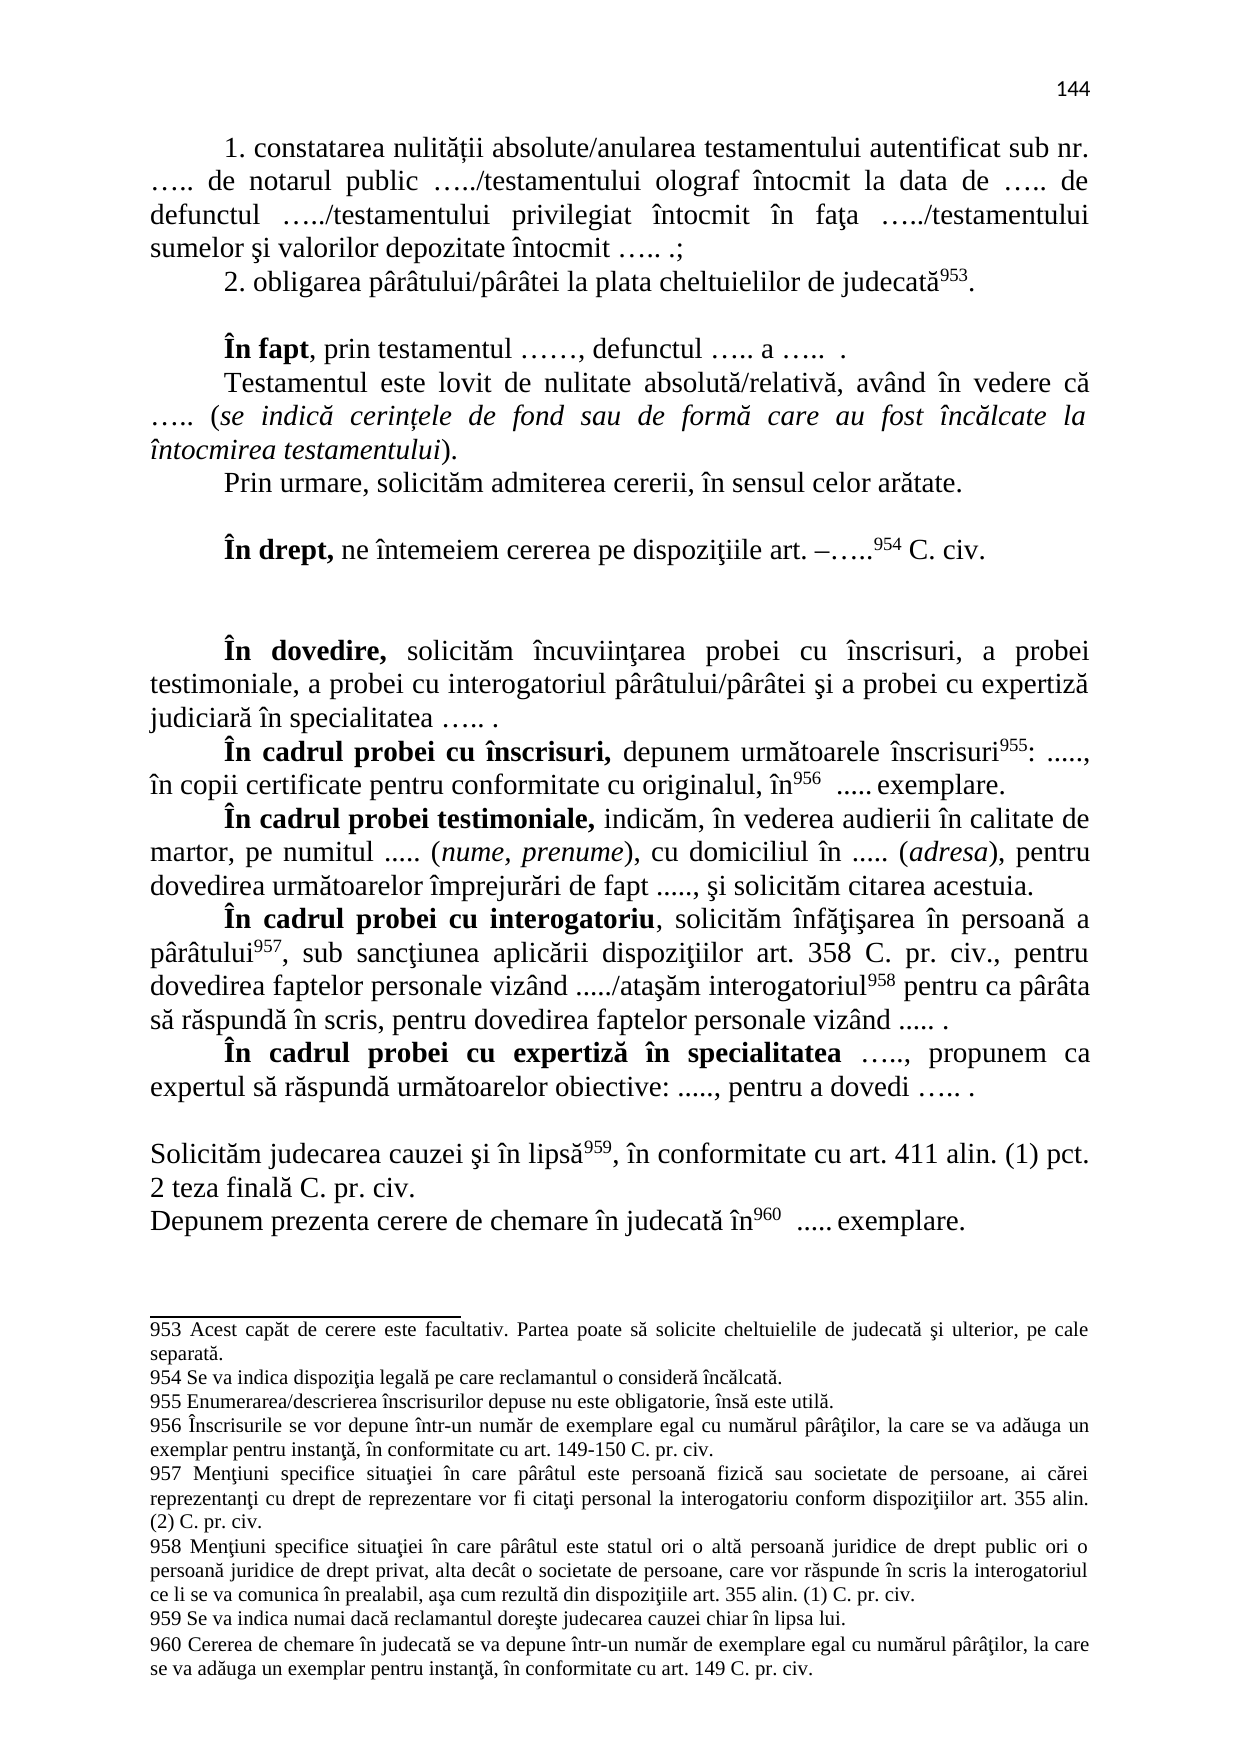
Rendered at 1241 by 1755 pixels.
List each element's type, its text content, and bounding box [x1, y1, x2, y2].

text 1. constatarea nulității absolute/anularea testamentului autentificat sub nr. ….. de notarul public …../testamentului olograf întocmit la data de ….. de defunctul …../testamentului privilegiat întocmit în faţa …../testamentului sumelor şi valorilor depozitate întocmit ….. .; [150, 130, 1090, 264]
text 2. obligarea pârâtului/pârâtei la plata cheltuielilor de judecată. [150, 264, 1090, 298]
text Solicităm judecarea cauzei şi în lipsă, în conformitate cu art. 411 alin. (1) pct. 2 teza finală C. pr. civ. [150, 1136, 1090, 1203]
text Înscrisurile se vor depune într-un număr de exemplare egal cu numărul pârâţilor, la care se va adăuga un exemplar pentru instanţă, în conformitate cu art. 149-150 C. pr. civ. [150, 1413, 1090, 1461]
text Depunem prezenta cerere de chemare în judecată în ..... exemplare. [150, 1203, 1090, 1237]
text În drept, ne întemeiem cererea pe dispoziţiile art. –….. C. civ. [150, 532, 1090, 566]
text În cadrul probei cu înscrisuri, depunem următoarele înscrisuri: ....., în copii certificate pentru conformitate cu originalul, în ..... exemplare. [150, 734, 1090, 801]
text În cadrul probei testimoniale, indicăm, în vederea audierii în calitate de martor, pe numitul ..... (nume, prenume), cu domiciliul în ..... (adresa), pentru dovedirea următoarelor împrejurări de fapt ....., şi solicităm citarea acestuia. [150, 801, 1090, 901]
text Acest capăt de cerere este facultativ. Partea poate să solicite cheltuielile de judecată şi ulterior, pe cale separată. [150, 1317, 1090, 1365]
text Testamentul este lovit de nulitate absolută/relativă, având în vedere că ….. (se indică cerințele de fond sau de formă care au fost încălcate la întocmirea testamentului). [150, 365, 1090, 465]
text Menţiuni specifice situaţiei în care pârâtul este statul ori o altă persoană juridice de drept public ori o persoană juridice de drept privat, alta decât o societate de persoane, care vor răspunde în scris la interogatoriul ce li se va comunica în prealabil, aşa cum rezultă din dispoziţiile art. 355 alin. (1) C. pr. civ. [150, 1533, 1090, 1606]
text Prin urmare, solicităm admiterea cererii, în sensul celor arătate. [150, 465, 1090, 499]
text Se va indica dispoziţia legală pe care reclamantul o consideră încălcată. [150, 1365, 1090, 1389]
text Se va indica numai dacă reclamantul doreşte judecarea cauzei chiar în lipsa lui. [150, 1606, 1090, 1630]
text Menţiuni specifice situaţiei în care pârâtul este persoană fizică sau societate de persoane, ai cărei reprezentanţi cu drept de reprezentare vor fi citaţi personal la interogatoriu conform dispoziţiilor art. 355 alin. (2) C. pr. civ. [150, 1461, 1090, 1533]
text Cererea de chemare în judecată se va depune într-un număr de exemplare egal cu numărul pârâţilor, la care se va adăuga un exemplar pentru instanţă, în conformitate cu art. 149 C. pr. civ. [150, 1630, 1090, 1680]
text În cadrul probei cu interogatoriu, solicităm înfăţişarea în persoană a pârâtului, sub sancţiunea aplicării dispoziţiilor art. 358 C. pr. civ., pentru dovedirea faptelor personale vizând ...../ataşăm interogatoriul pentru ca pârâta să răspundă în scris, pentru dovedirea faptelor personale vizând ..... . [150, 901, 1090, 1036]
text Enumerarea/descrierea înscrisurilor depuse nu este obligatorie, însă este utilă. [150, 1389, 1090, 1413]
text În fapt, prin testamentul ……, defunctul ….. a ….. . [150, 331, 1090, 365]
text În cadrul probei cu expertiză în specialitatea ….., propunem ca expertul să răspundă următoarelor obiective: ....., pentru a dovedi ….. . [150, 1036, 1090, 1103]
text În dovedire, solicităm încuviinţarea probei cu înscrisuri, a probei testimoniale, a probei cu interogatoriul pârâtului/pârâtei şi a probei cu expertiză judiciară în specialitatea ….. . [150, 633, 1090, 734]
